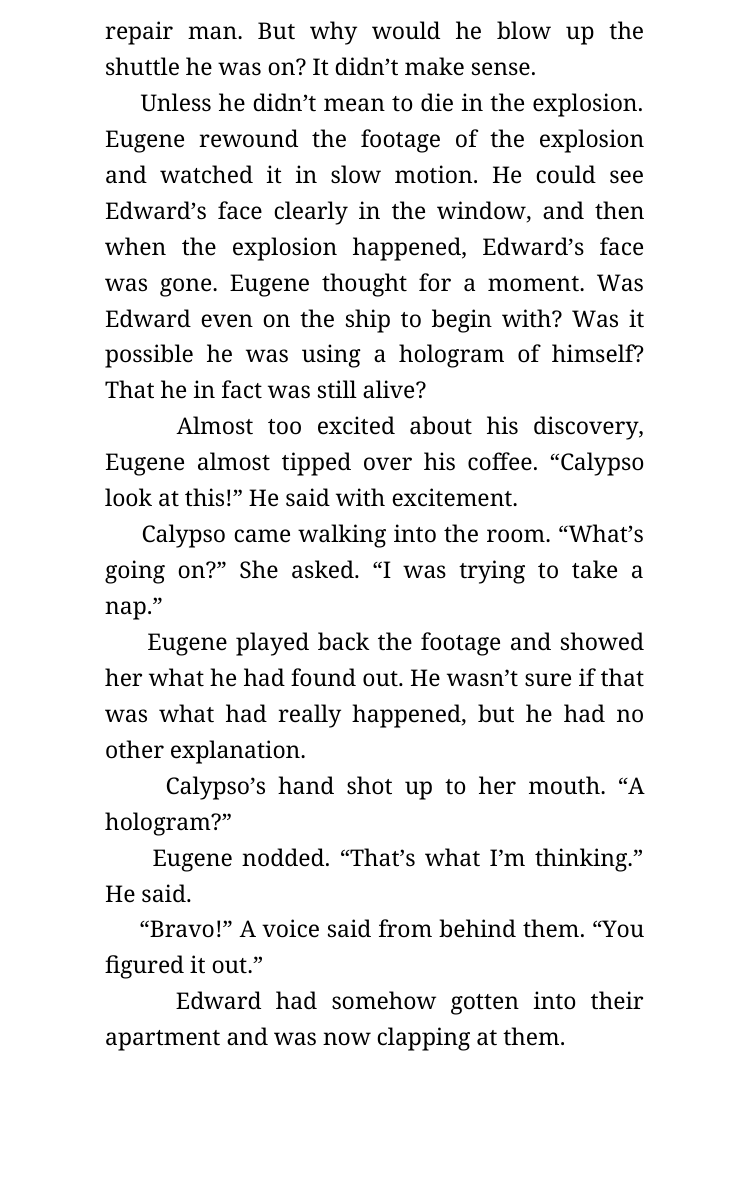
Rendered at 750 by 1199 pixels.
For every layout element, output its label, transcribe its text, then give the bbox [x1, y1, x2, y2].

text Calypso came walking into the room. “What’s going on?” She asked. “I was trying to take a nap.” [105, 518, 645, 621]
text Eugene played back the footage and showed her what he had found out. He wasn’t sure if that was what had really happened, but he had no other explanation. [105, 626, 645, 765]
text Almost too excited about his discovery, Eugene almost tipped over his coffee. “Calypso look at this!” He said with excitement. [105, 410, 645, 513]
text Unless he didn’t mean to die in the explosion. Eugene rewound the footage of the explosion and watched it in slow motion. He could see Edward’s face clearly in the window, and then when the explosion happened, Edward’s face was gone. Eugene thought for a moment. Was Edward even on the ship to begin with? Was it possible he was using a hologram of himself? That he in fact was still alive? [105, 87, 645, 406]
text repair man. But why would he blow up the shuttle he was on? It didn’t make sense. [105, 15, 645, 82]
text Edward had somehow gotten into their apartment and was now clapping at them. [105, 985, 645, 1052]
text “Bravo!” A voice said from behind them. “You figured it out.” [105, 913, 645, 981]
text Eugene nodded. “That’s what I’m thinking.” He said. [105, 842, 645, 909]
text Calypso’s hand shot up to her mouth. “A hologram?” [105, 770, 645, 837]
